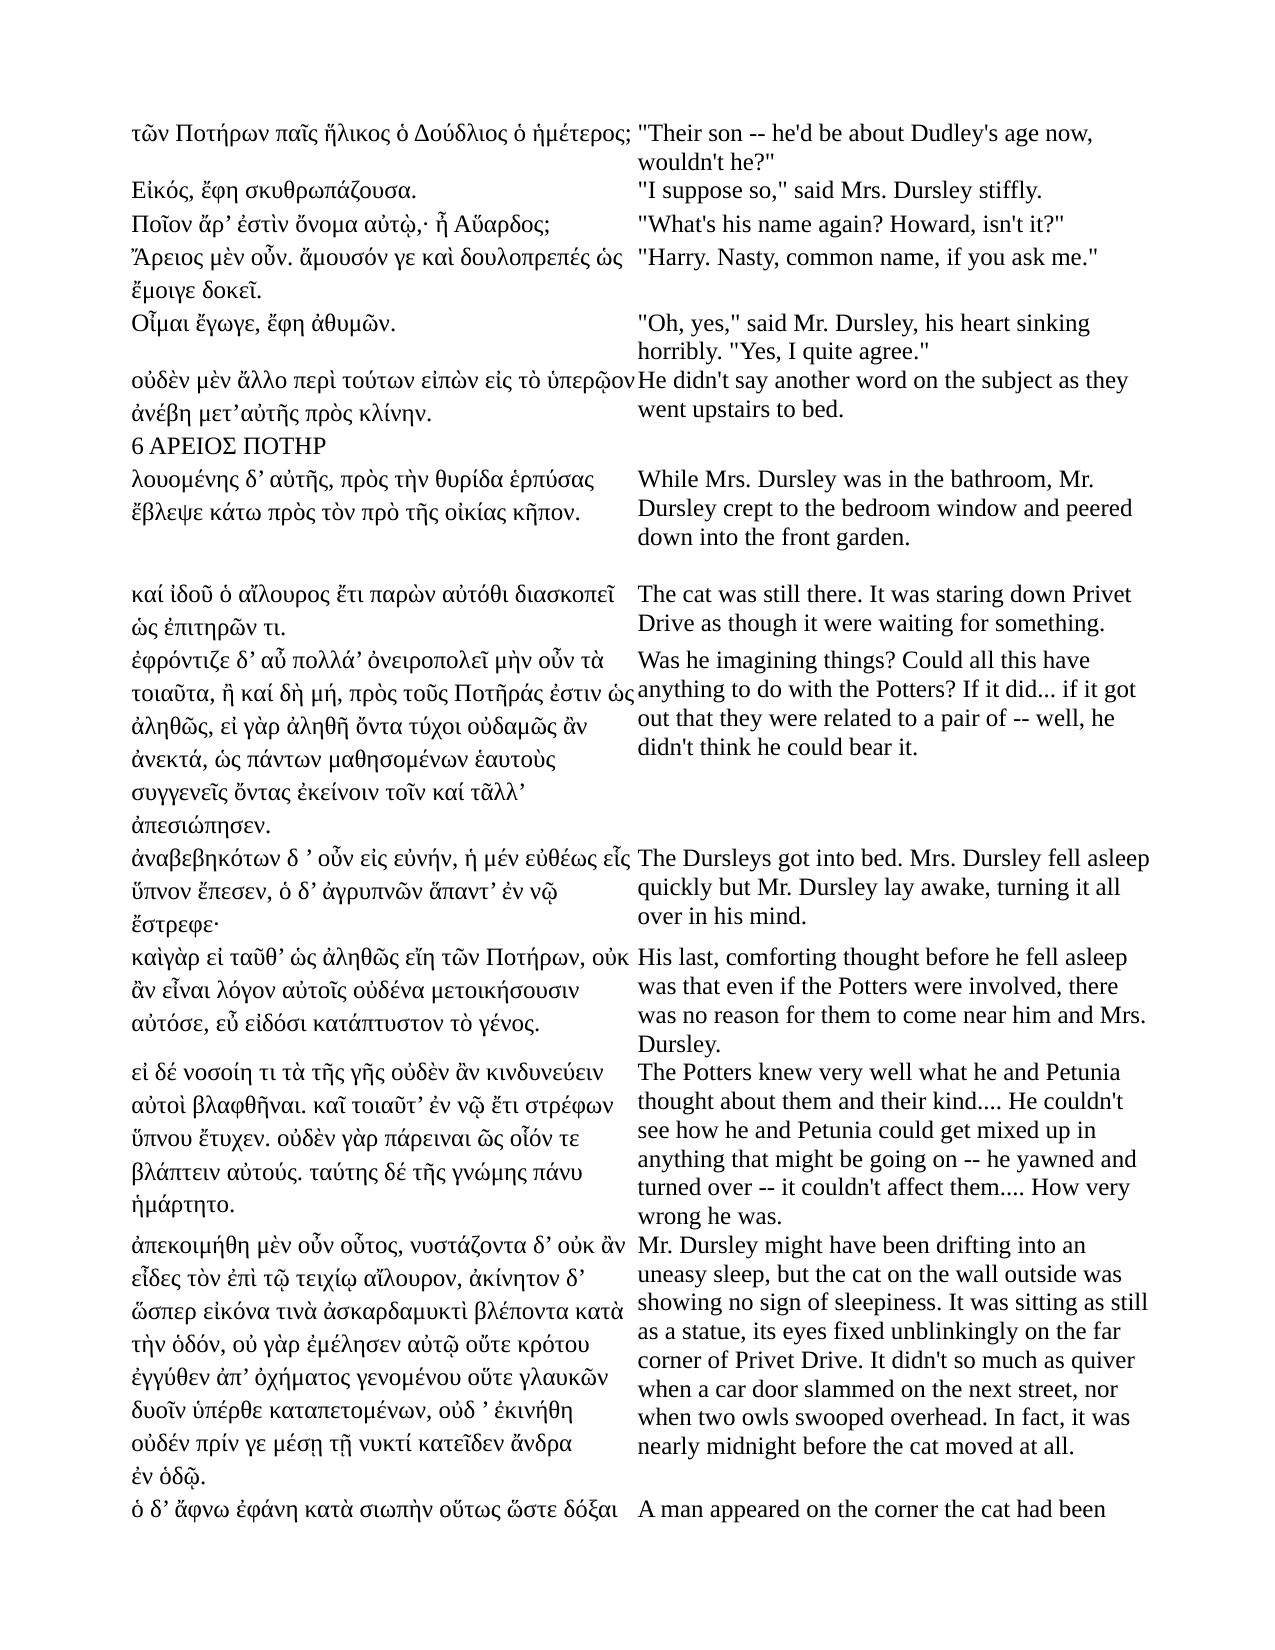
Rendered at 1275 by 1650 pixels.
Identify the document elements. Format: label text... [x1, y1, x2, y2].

table_cell A man appeared on the corner the cat had been [638, 1494, 1157, 1523]
table_cell λουομένης δ’ αὐτῆς, πρὸς τὴν θυρίδα ἑρπύσας ἔβλεψε κάτω πρὸς τὸν πρὸ τῆς οἰκίας κῆπον. [131, 464, 637, 579]
table_cell Εἰκός, ἔφη σκυθρωπάζουσα. [131, 176, 637, 209]
table_cell ἐφρόντιζε δ’ αὖ πολλά’ ὀνειροπολεῖ μὴν οὖν τὰ τοιαῦτα, ἢ καί δὴ μή, πρὸς τοῦς Ποτῆράς ἐστιν ὡς ἀληθῶς, εἰ γὰρ ἀληθῆ ὄντα τύχοι οὐδαμῶς ἂν ἀνεκτά, ὡς πάντων μαθησομένων ἑαυτοὺς συγγενεῖς ὄντας ἐκείνοιν τοῖν καί τᾶλλ’ ἀπεσιώπησεν. [131, 645, 637, 843]
table_cell The cat was still there. It was staring down Privet Drive as though it were waiting for something. [638, 579, 1157, 645]
table_cell Ἄρειος μὲν οὖν. ἄμουσόν γε καὶ δουλοπρεπές ὡς ἔμοιγε δοκεῖ. [131, 242, 637, 308]
table_cell [638, 431, 1157, 464]
table_cell Οἶμαι ἔγωγε, ἔφη ἀθυμῶν. [131, 308, 637, 365]
table_header τῶν Ποτήρων παῖς ἥλικος ὁ Δούδλιος ὁ ἡμέτερος; [131, 118, 637, 176]
table_header "Their son -- he'd be about Dudley's age now, wouldn't he?" [638, 118, 1157, 176]
table_cell He didn't say another word on the subject as they went upstairs to bed. [638, 365, 1157, 431]
table_cell καὶγὰρ εἰ ταῦθ’ ὡς ἀληθῶς εἴη τῶν Ποτήρων, οὐκ ἂν εἶναι λόγον αὐτοῖς οὐδένα μετοικήσουσιν αὐτόσε, εὖ εἰδόσι κατάπτυστον τὸ γένος. [131, 943, 637, 1057]
table_cell The Potters knew very well what he and Petunia thought about them and their kind.... He couldn't see how he and Petunia could get mixed up in anything that might be going on -- he yawned and turned over -- it couldn't affect them.... How very wrong he was. [638, 1058, 1157, 1230]
table_cell καί ἰδοῦ ὁ αἴλουρος ἔτι παρὼν αὐτόθι διασκοπεῖ ὡς ἐπιτηρῶν τι. [131, 579, 637, 645]
table_cell Was he imagining things? Could all this have anything to do with the Potters? If it did... if it got out that they were related to a pair of -- well, he didn't think he could bear it. [638, 645, 1157, 843]
table_cell ἀναβεβηκότων δ ’ οὖν εἰς εὐνήν, ἡ μέν εὐθέως εἷς ὕπνον ἔπεσεν, ὁ δ’ ἀγρυπνῶν ἅπαντ’ ἐν νῷ ἔστρεφε· [131, 844, 637, 942]
table_cell His last, comforting thought before he fell asleep was that even if the Potters were involved, there was no reason for them to come near him and Mrs. Dursley. [638, 943, 1157, 1057]
table_cell "What's his name again? Howard, isn't it?" [638, 209, 1157, 242]
table_cell While Mrs. Dursley was in the bathroom, Mr. Dursley crept to the bedroom window and peered down into the front garden. [638, 464, 1157, 579]
table_cell εἰ δέ νοσοίη τι τὰ τῆς γῆς οὐδὲν ἂν κινδυνεύειν αὐτοὶ βλαφθῆναι. καῖ τοιαῦτ’ ἐν νῷ ἔτι στρέφων ὕπνου ἔτυχεν. οὐδὲν γὰρ πάρειναι ῶς οἷόν τε βλάπτειν αὐτούς. ταύτης δέ τῆς γνώμης πάνυ ἡμάρτητο. [131, 1058, 637, 1230]
table_cell "Oh, yes," said Mr. Dursley, his heart sinking horribly. "Yes, I quite agree." [638, 308, 1157, 365]
table_cell Ποῖον ἄρ’ ἐστὶν ὄνομα αὐτῲ,· ἦ Αὕαρδος; [131, 209, 637, 242]
table_cell Mr. Dursley might have been drifting into an uneasy sleep, but the cat on the wall outside was showing no sign of sleepiness. It was sitting as still as a statue, its eyes fixed unblinkingly on the far corner of Privet Drive. It didn't so much as quiver when a car door slammed on the next street, nor when two owls swooped overhead. In fact, it was nearly midnight before the cat moved at all. [638, 1230, 1157, 1494]
table_cell οὐδὲν μὲν ἄλλο περὶ τούτων εἰπὼν εἰς τὸ ὑπερῷον ἀνέβη μετ’αὐτῆς πρὸς κλίνην. [131, 365, 637, 431]
table_cell ἀπεκοιμήθη μὲν οὖν οὗτος, νυστάζοντα δ’ οὐκ ἂν εἶδες τὸν ἐπὶ τῷ τειχίῳ αἴλουρον, ἀκίνητον δ’ ὥσπερ εἰκόνα τινὰ ἀσκαρδαμυκτὶ βλέποντα κατὰ τὴν ὁδόν, οὐ γὰρ ἐμέλησεν αὐτῷ οὔτε κρότου ἐγγύθεν ἀπ’ ὀχήματος γενομένου οὕτε γλαυκῶν δυοῖν ὑπέρθε καταπετομένων, οὐδ ’ ἐκινήθη οὐδέν πρίν γε μέσῃ τῇ νυκτί κατεῖδεν ἄνδρα ἐν ὁδῷ. [131, 1230, 637, 1494]
table_cell ὁ δ’ ἄφνω ἐφάνη κατὰ σιωπὴν οὕτως ὥστε δόξαι [131, 1494, 637, 1523]
table_cell The Dursleys got into bed. Mrs. Dursley fell asleep quickly but Mr. Dursley lay awake, turning it all over in his mind. [638, 844, 1157, 942]
table_cell 6 ΑΡΕΙΟΣ ΠΟΤΗΡ [131, 431, 637, 464]
table_cell "Harry. Nasty, common name, if you ask me." [638, 242, 1157, 308]
table_cell "I suppose so," said Mrs. Dursley stiffly. [638, 176, 1157, 209]
